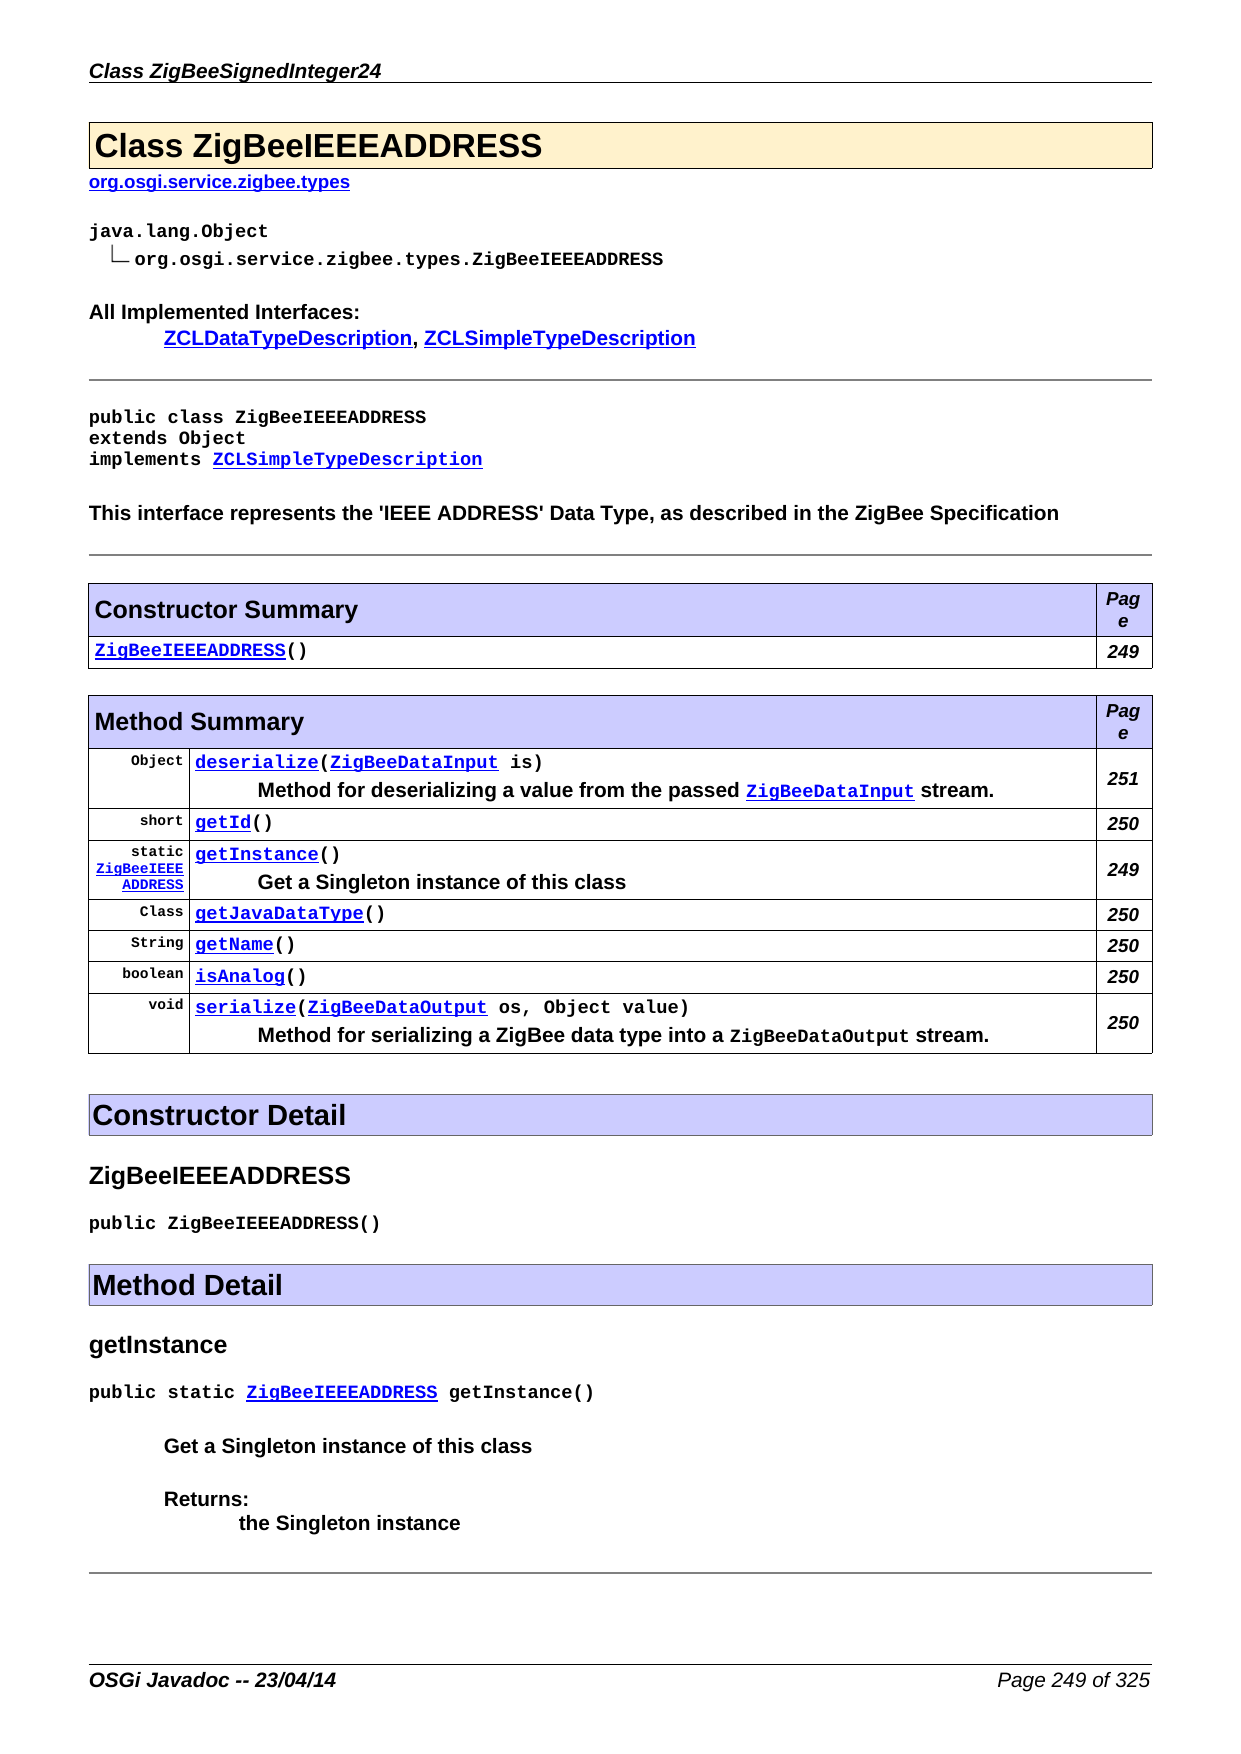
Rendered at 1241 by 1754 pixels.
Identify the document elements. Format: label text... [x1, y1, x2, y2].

text public static ZigBeeIEEEADDRESS getInstance() [88, 1383, 1152, 1404]
table_cell isAnalog() [190, 962, 1096, 993]
table_cell short [89, 809, 189, 839]
table_cell 251 [1097, 962, 1152, 993]
table_header Page [1097, 584, 1152, 636]
text Returns: [163, 1487, 1152, 1511]
subtitle Method Detail [90, 1265, 1152, 1305]
subtitle ZigBeeIEEEADDRESS [88, 1161, 1152, 1189]
table_header Page [1097, 696, 1152, 748]
text org.osgi.service.zigbee.types.ZigBeeIEEEADDRESS [88, 243, 1152, 271]
table_cell String [89, 931, 189, 961]
table_cell void [89, 994, 189, 1053]
table_cell 251 [1097, 809, 1152, 839]
text ZCLDataTypeDescription, ZCLSimpleTypeDescription [163, 326, 1152, 350]
table_cell getJavaDataType() [190, 900, 1096, 930]
table_cell Class [89, 900, 189, 930]
table_cell 251 [1097, 900, 1152, 930]
table_header Method Summary [89, 696, 1096, 748]
table_cell 250 [1097, 841, 1152, 899]
table_cell deserialize(ZigBeeDataInput is) Method for deserializing a value from the passed ZigBeeDataInput stream. [190, 749, 1096, 808]
table_cell ZigBeeIEEEADDRESS() [89, 637, 1096, 667]
subtitle Class ZigBeeIEEEADDRESS [90, 123, 1152, 168]
table_cell 250 [1097, 637, 1152, 667]
table_cell 252 [1097, 749, 1152, 808]
table_cell getName() [190, 931, 1096, 961]
subtitle All Implemented Interfaces: [88, 300, 1152, 324]
text Get a Singleton instance of this class [163, 1433, 1152, 1457]
text java.lang.Object [88, 222, 1152, 243]
text extends Object [88, 429, 1152, 450]
table_cell getInstance() Get a Singleton instance of this class [190, 841, 1096, 899]
table_cell getId() [190, 809, 1096, 839]
text org.osgi.service.zigbee.types [88, 171, 1152, 193]
table_cell static ZigBeeIEEEADDRESS [89, 841, 189, 899]
picture [111, 243, 135, 266]
subtitle Constructor Detail [90, 1095, 1152, 1135]
subtitle getInstance [88, 1330, 1152, 1359]
text implements ZCLSimpleTypeDescription [88, 450, 1152, 471]
text public ZigBeeIEEEADDRESS() [88, 1213, 1152, 1235]
table_cell serialize(ZigBeeDataOutput os, Object value) Method for serializing a ZigBee data type into a ZigBeeDataOutput stream. [190, 994, 1096, 1053]
table_cell boolean [89, 962, 189, 993]
table_cell 251 [1097, 931, 1152, 961]
text public class ZigBeeIEEEADDRESS [88, 408, 1152, 429]
table_header Constructor Summary [89, 584, 1096, 636]
text the Singleton instance [238, 1511, 1152, 1534]
text This interface represents the 'IEEE ADDRESS' Data Type, as described in the ZigBee Specification [88, 501, 1152, 524]
table_cell 251 [1097, 994, 1152, 1053]
table_cell Object [89, 749, 189, 808]
